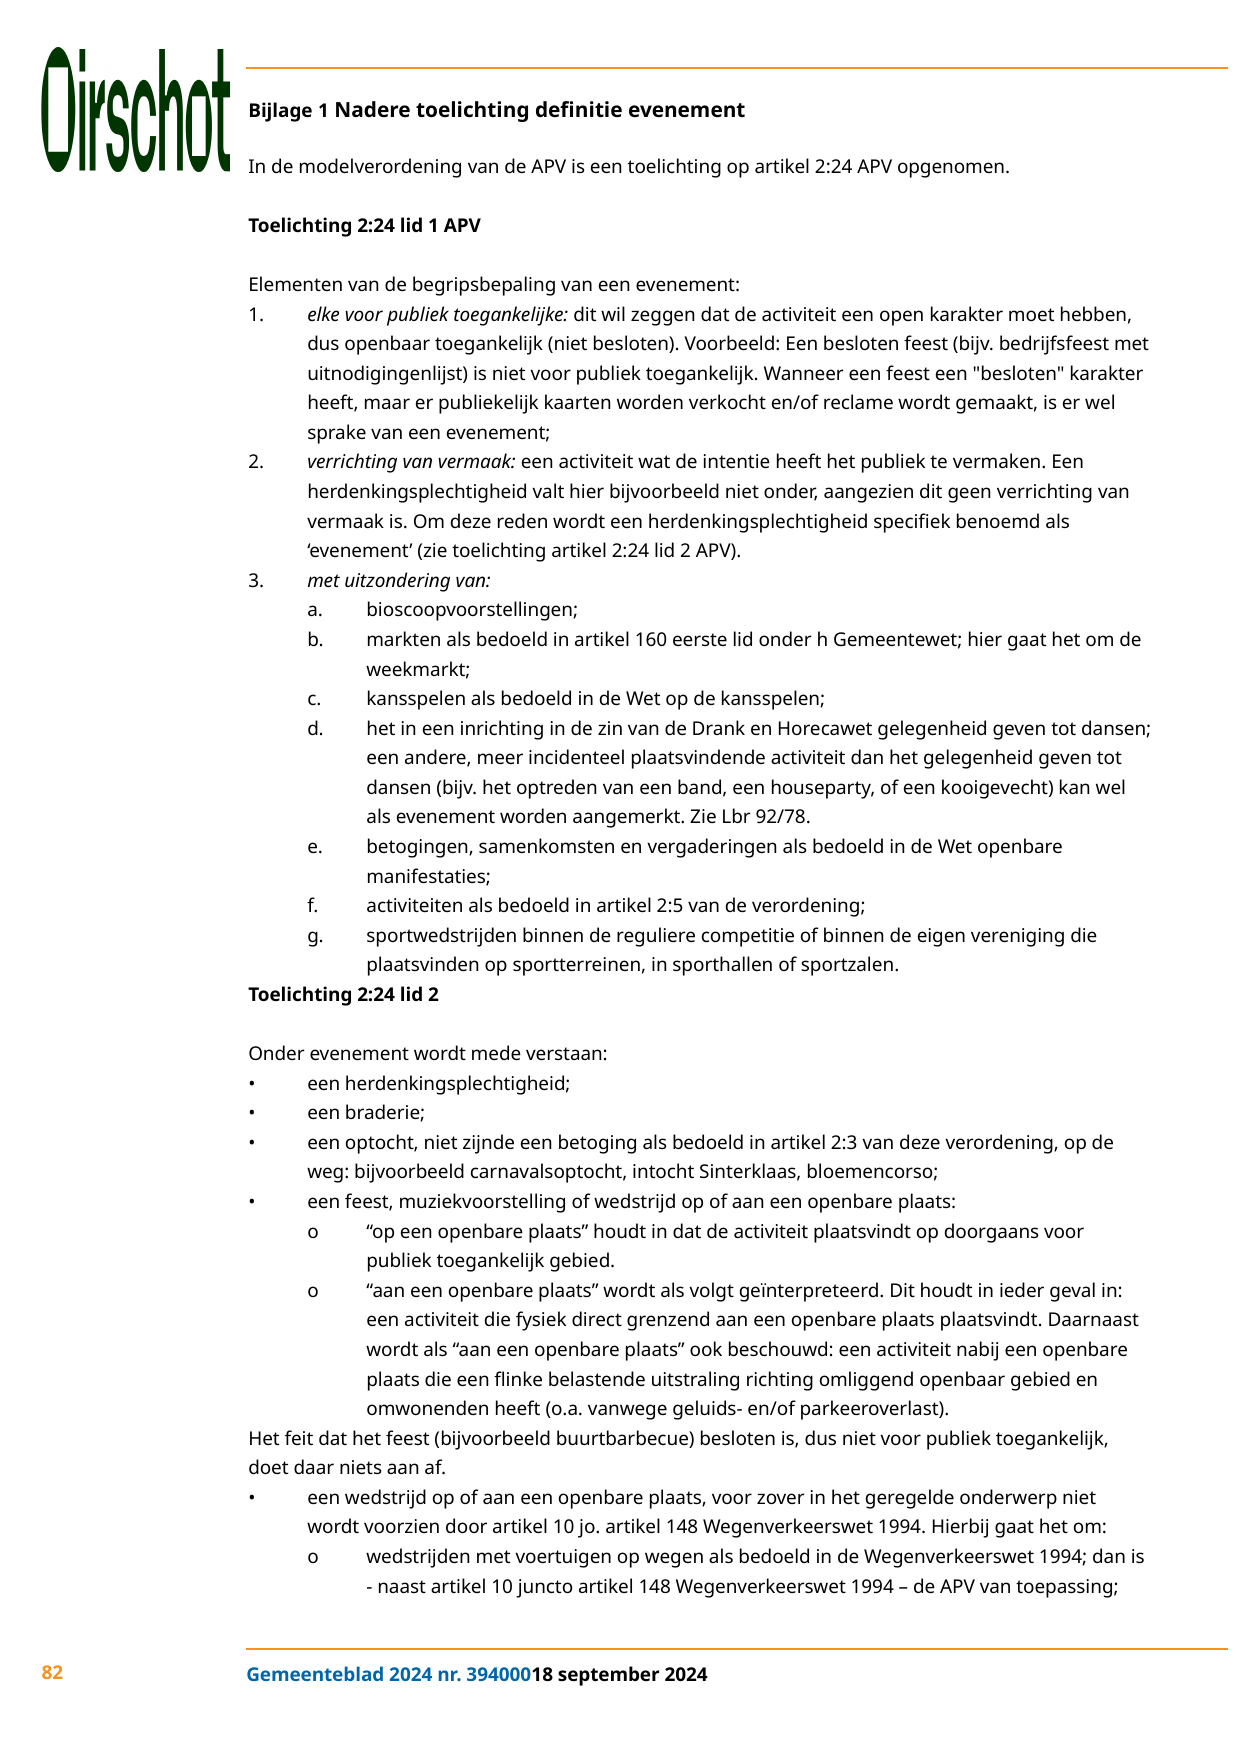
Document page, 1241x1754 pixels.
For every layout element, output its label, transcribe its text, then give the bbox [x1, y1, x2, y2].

list verrichting van vermaak: een activiteit wat de intentie heeft het publiek te vermaken. Een herdenkingsplechtigheid valt hier bijvoorbeeld niet onder, aangezien dit geen verrichting van vermaak is. Om deze reden wordt een herdenkingsplechtigheid specifiek benoemd als ‘evenement’ (zie toelichting artikel 2:24 lid 2 APV). [248, 449, 1152, 563]
text Onder evenement wordt mede verstaan: [248, 1040, 1152, 1066]
picture [41, 47, 231, 172]
text Bijlage 1 Nadere toelichting definitie evenement [248, 95, 1152, 123]
list sportwedstrijden binnen de reguliere competitie of binnen de eigen vereniging die plaatsvinden op sportterreinen, in sporthallen of sportzalen. [307, 922, 1152, 977]
list een optocht, niet zijnde een betoging als bedoeld in artikel 2:3 van deze verordening, op de weg: bijvoorbeeld carnavalsoptocht, intocht Sinterklaas, bloemencorso; [248, 1129, 1152, 1184]
text Elementen van de begripsbepaling van een evenement: [248, 271, 1152, 297]
list een wedstrijd op of aan een openbare plaats, voor zover in het geregelde onderwerp niet wordt voorzien door artikel 10 jo. artikel 148 Wegenverkeerswet 1994. Hierbij gaat het om: [248, 1484, 1152, 1539]
list activiteiten als bedoeld in artikel 2:5 van de verordening; [307, 892, 1152, 918]
list een herdenkingsplechtigheid; [248, 1070, 1152, 1096]
text Toelichting 2:24 lid 1 APV [248, 212, 1152, 238]
list betogingen, samenkomsten en vergaderingen als bedoeld in de Wet openbare manifestaties; [307, 833, 1152, 889]
text Toelichting 2:24 lid 2 [248, 981, 1152, 1007]
list kansspelen als bedoeld in de Wet op de kansspelen; [307, 685, 1152, 711]
list met uitzondering van: [248, 567, 1152, 593]
list een braderie; [248, 1099, 1152, 1125]
list wedstrijden met voertuigen op wegen als bedoeld in de Wegenverkeerswet 1994; dan is - naast artikel 10 juncto artikel 148 Wegenverkeerswet 1994 – de APV van toepassing; [307, 1543, 1152, 1599]
list markten als bedoeld in artikel 160 eerste lid onder h Gemeentewet; hier gaat het om de weekmarkt; [307, 626, 1152, 682]
list elke voor publiek toegankelijke: dit wil zeggen dat de activiteit een open karakter moet hebben, dus openbaar toegankelijk (niet besloten). Voorbeeld: Een besloten feest (bijv. bedrijfsfeest met uitnodigingenlijst) is niet voor publiek toegankelijk. Wanneer een feest een "besloten" karakter heeft, maar er publiekelijk kaarten worden verkocht en/of reclame wordt gemaakt, is er wel sprake van een evenement; [248, 301, 1152, 445]
list een feest, muziekvoorstelling of wedstrijd op of aan een openbare plaats: [248, 1188, 1152, 1214]
list “aan een openbare plaats” wordt als volgt geïnterpreteerd. Dit houdt in ieder geval in: een activiteit die fysiek direct grenzend aan een openbare plaats plaatsvindt. Daarnaast wordt als “aan een openbare plaats” ook beschouwd: een activiteit nabij een openbare plaats die een flinke belastende uitstraling richting omliggend openbaar gebied en omwonenden heeft (o.a. vanwege geluids- en/of parkeeroverlast). [307, 1277, 1152, 1421]
list bioscoopvoorstellingen; [307, 597, 1152, 622]
list “op een openbare plaats” houdt in dat de activiteit plaatsvindt op doorgaans voor publiek toegankelijk gebied. [307, 1218, 1152, 1273]
text Het feit dat het feest (bijvoorbeeld buurtbarbecue) besloten is, dus niet voor publiek toegankelijk, doet daar niets aan af. [248, 1425, 1152, 1480]
list het in een inrichting in de zin van de Drank en Horecawet gelegenheid geven tot dansen; een andere, meer incidenteel plaatsvindende activiteit dan het gelegenheid geven tot dansen (bijv. het optreden van een band, een houseparty, of een kooigevecht) kan wel als evenement worden aangemerkt. Zie Lbr 92/78. [307, 715, 1152, 829]
text In de modelverordening van de APV is een toelichting op artikel 2:24 APV opgenomen. [248, 153, 1152, 179]
